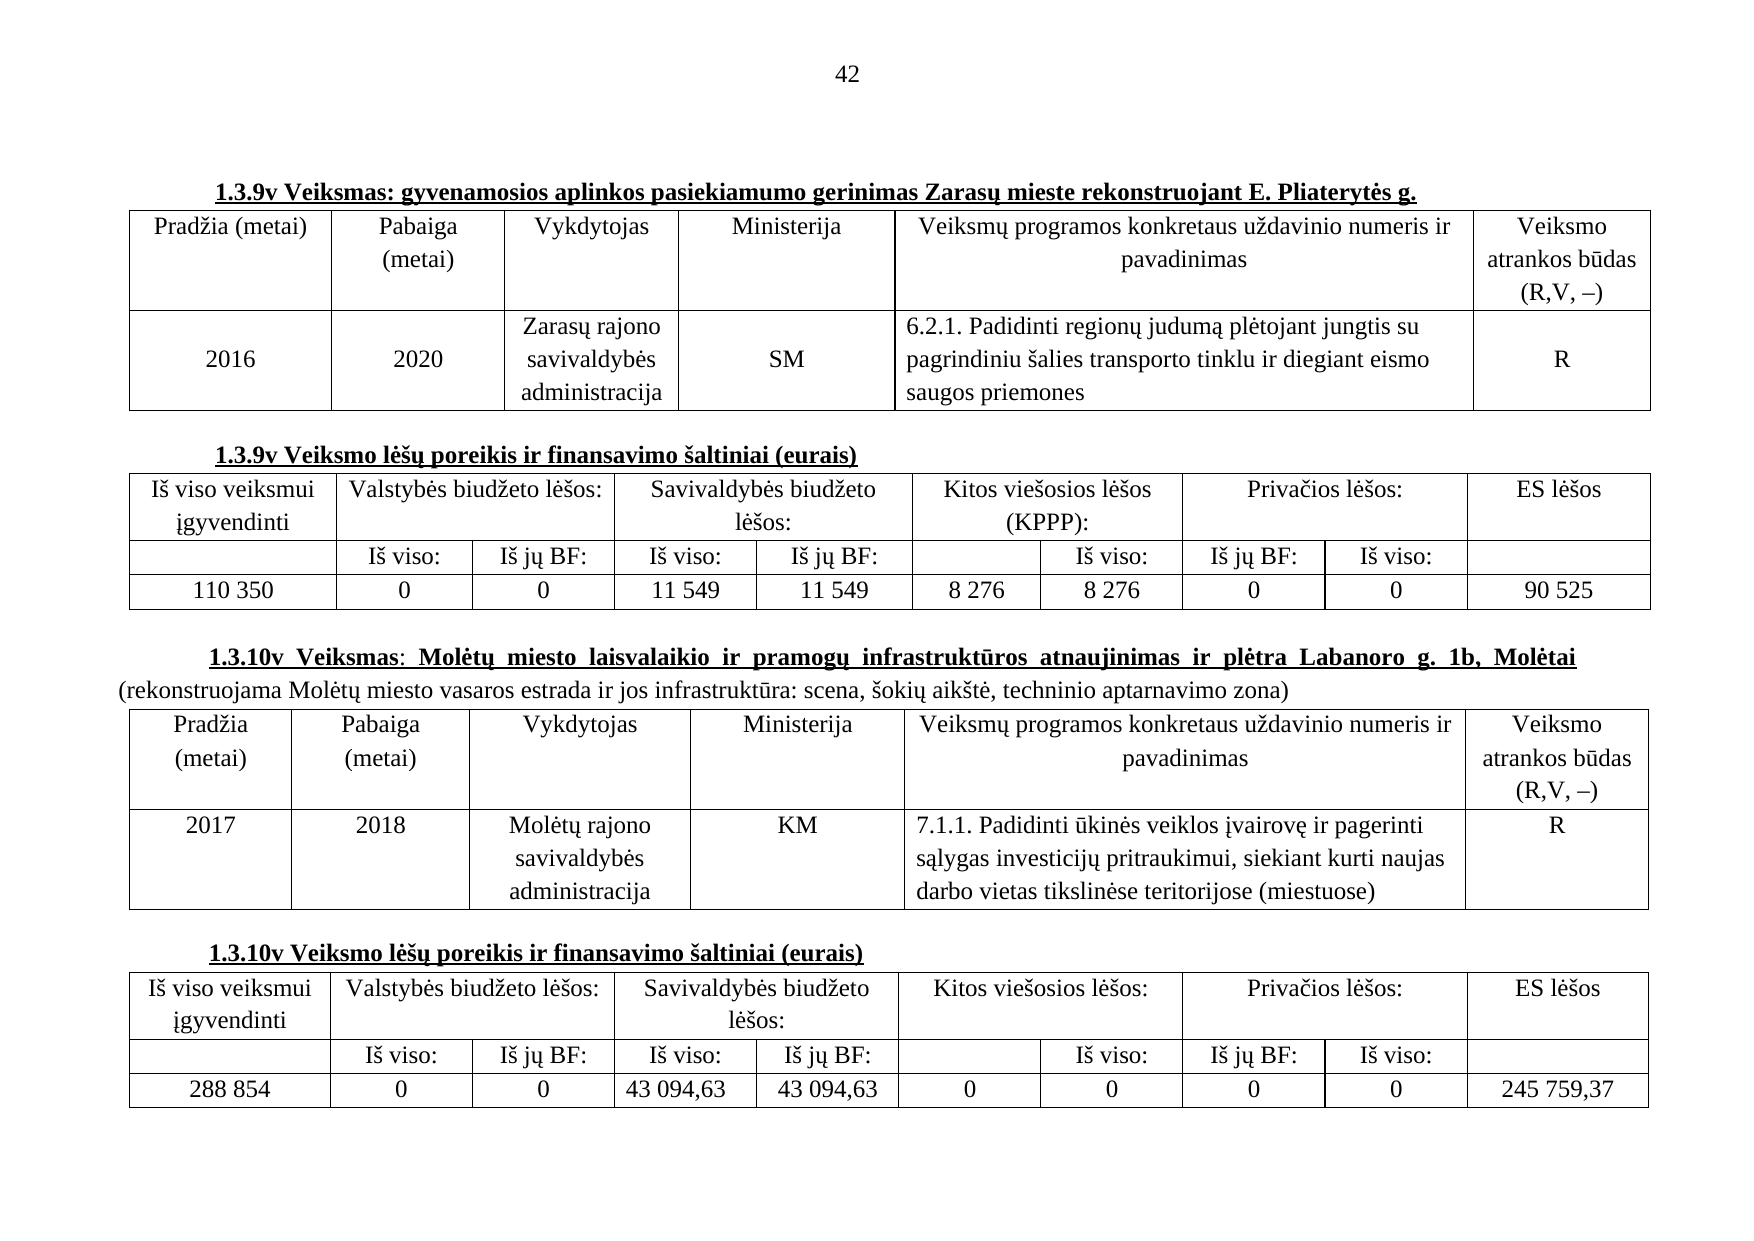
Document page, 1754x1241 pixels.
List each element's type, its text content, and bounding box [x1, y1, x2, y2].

table_cell 2020 [332, 311, 504, 410]
table_cell 288 854 [130, 1074, 330, 1107]
table_cell [1468, 541, 1650, 574]
table_cell 90 525 [1468, 575, 1650, 608]
table_cell Iš jų BF: [757, 1040, 898, 1073]
table_cell 11 549 [615, 575, 756, 608]
table_header Iš viso veiksmui įgyvendinti [130, 973, 330, 1039]
table_header Savivaldybės biudžeto lėšos: [615, 474, 912, 540]
table_cell 2018 [292, 810, 469, 909]
text 1.3.10v Veiksmas: Molėtų miesto laisvalaikio ir pramogų infrastruktūros atnaujinimas ir plėtra Labanoro g. 1b, Molėtai (rekonstruojama Molėtų miesto vasaros estrada ir jos infrastruktūra: scena, šokių aikštė, techninio aptarnavimo zona) [118, 642, 1577, 704]
table_cell 0 [1183, 1074, 1324, 1107]
table_cell Iš viso: [1326, 541, 1467, 574]
table_cell [913, 541, 1040, 574]
table_cell [899, 1040, 1040, 1073]
table_cell 245 759,37 [1468, 1074, 1648, 1107]
table_cell R [1474, 311, 1650, 410]
table_cell 43 094,63 [757, 1074, 898, 1107]
table_cell Iš jų BF: [473, 1040, 614, 1073]
table_cell 0 [337, 575, 472, 608]
table_cell 6.2.1. Padidinti regionų judumą plėtojant jungtis su pagrindiniu šalies transporto tinklu ir diegiant eismo saugos priemones [896, 311, 1473, 410]
table_header Iš viso veiksmui įgyvendinti [130, 474, 336, 540]
table_cell 43 094,63 [615, 1074, 756, 1107]
table_cell [130, 541, 336, 574]
table_header Kitos viešosios lėšos: [899, 973, 1182, 1039]
table_cell 11 549 [757, 575, 912, 608]
table_header Ministerija [679, 211, 894, 310]
table_header Vykdytojas [505, 211, 678, 310]
table_cell Iš jų BF: [1183, 1040, 1324, 1073]
table_cell Iš viso: [1041, 541, 1182, 574]
table_cell R [1466, 810, 1648, 909]
table_cell 0 [1326, 575, 1467, 608]
table_header Vykdytojas [470, 710, 690, 809]
table_cell 8 276 [913, 575, 1040, 608]
table_header Veiksmo atrankos būdas (R,V, –) [1466, 710, 1648, 809]
table_cell KM [691, 810, 904, 909]
text 1.3.9v Veiksmo lėšų poreikis ir finansavimo šaltiniai (eurais) [118, 440, 1577, 469]
table_header ES lėšos [1468, 474, 1650, 540]
table_cell 0 [1041, 1074, 1182, 1107]
table_cell Molėtų rajono savivaldybės administracija [470, 810, 690, 909]
table_cell 0 [473, 1074, 614, 1107]
table_header Pradžia (metai) [130, 710, 291, 809]
table_header Privačios lėšos: [1183, 474, 1467, 540]
table_header Valstybės biudžeto lėšos: [337, 474, 614, 540]
text 1.3.9v Veiksmas: gyvenamosios aplinkos pasiekiamumo gerinimas Zarasų mieste rekonstruojant E. Pliaterytės g. [118, 177, 1577, 206]
table_header Ministerija [691, 710, 904, 809]
table_cell 2017 [130, 810, 291, 909]
table_cell Iš jų BF: [473, 541, 614, 574]
table_cell 0 [1326, 1074, 1467, 1107]
table_header Pabaiga (metai) [332, 211, 504, 310]
table_cell Iš jų BF: [1183, 541, 1324, 574]
table_cell 7.1.1. Padidinti ūkinės veiklos įvairovę ir pagerinti sąlygas investicijų pritraukimui, siekiant kurti naujas darbo vietas tikslinėse teritorijose (miestuose) [905, 810, 1465, 909]
table_header Veiksmo atrankos būdas (R,V, –) [1474, 211, 1650, 310]
table_cell [1468, 1040, 1648, 1073]
table_header Valstybės biudžeto lėšos: [331, 973, 614, 1039]
table_cell 0 [331, 1074, 472, 1107]
table_cell Iš viso: [1326, 1040, 1467, 1073]
table_header Savivaldybės biudžeto lėšos: [615, 973, 898, 1039]
table_cell 0 [1183, 575, 1324, 608]
table_header ES lėšos [1468, 973, 1648, 1039]
table_header Pradžia (metai) [130, 211, 331, 310]
table_header Pabaiga (metai) [292, 710, 469, 809]
table_cell 8 276 [1041, 575, 1182, 608]
table_cell Iš viso: [331, 1040, 472, 1073]
table_cell SM [679, 311, 894, 410]
table_cell Iš viso: [337, 541, 472, 574]
table_cell 2016 [130, 311, 331, 410]
table_cell 0 [473, 575, 614, 608]
table_header Veiksmų programos konkretaus uždavinio numeris ir pavadinimas [896, 211, 1473, 310]
table_cell Iš viso: [1041, 1040, 1182, 1073]
table_cell Iš viso: [615, 541, 756, 574]
table_header Veiksmų programos konkretaus uždavinio numeris ir pavadinimas [905, 710, 1465, 809]
table_cell Iš jų BF: [757, 541, 912, 574]
table_cell Iš viso: [615, 1040, 756, 1073]
text 1.3.10v Veiksmo lėšų poreikis ir finansavimo šaltiniai (eurais) [118, 938, 1577, 967]
table_header Kitos viešosios lėšos (KPPP): [913, 474, 1182, 540]
table_header Privačios lėšos: [1183, 973, 1467, 1039]
table_cell [130, 1040, 330, 1073]
table_cell 110 350 [130, 575, 336, 608]
table_cell 0 [899, 1074, 1040, 1107]
table_cell Zarasų rajono savivaldybės administracija [505, 311, 678, 410]
